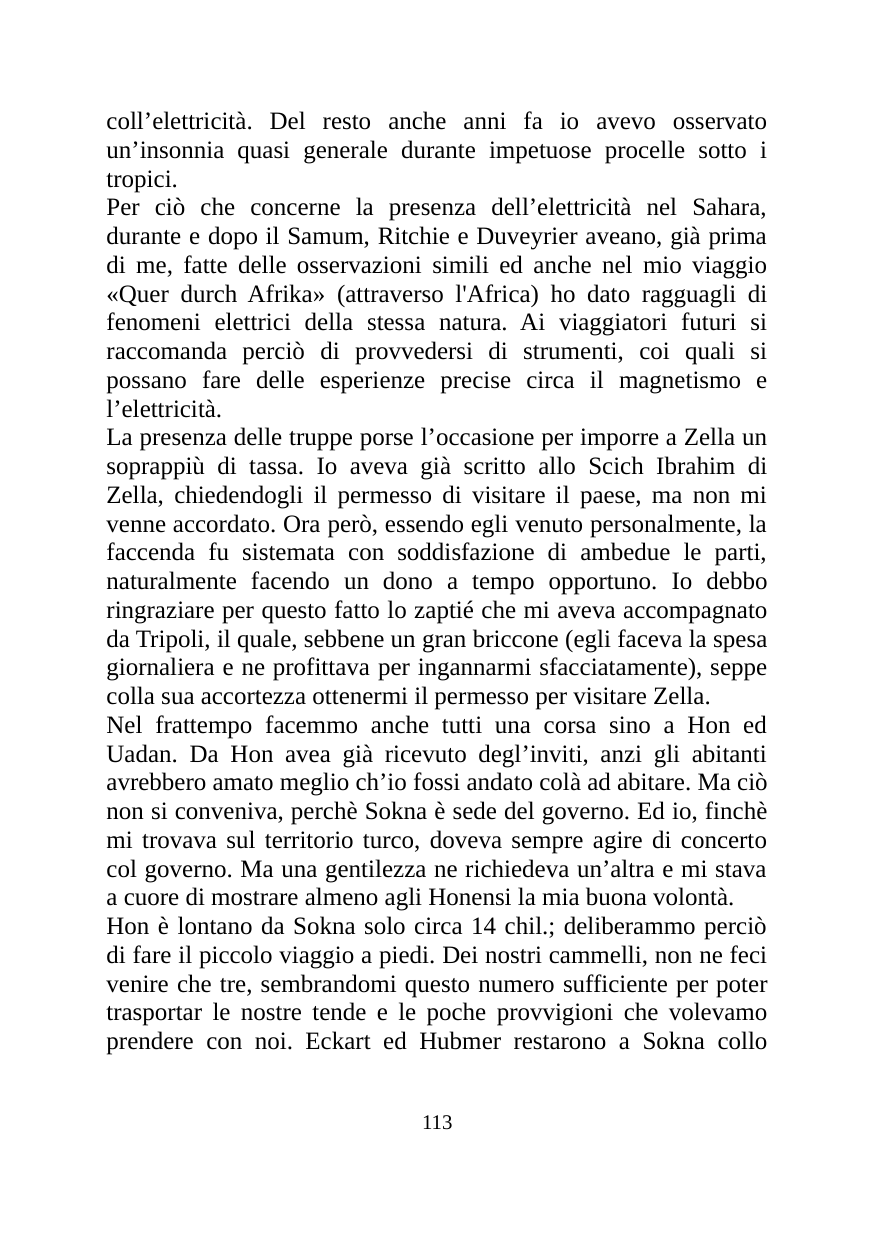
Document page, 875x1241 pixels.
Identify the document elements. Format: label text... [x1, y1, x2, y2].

text Nel frattempo facemmo anche tutti una corsa sino a Hon ed Uadan. Da Hon avea già ricevuto degl’inviti, anzi gli abitanti avrebbero amato meglio ch’io fossi andato colà ad abitare. Ma ciò non si conveniva, perchè Sokna è sede del governo. Ed io, finchè mi trovava sul territorio turco, doveva sempre agire di concerto col governo. Ma una gentilezza ne richiedeva un’altra e mi stava a cuore di mostrare almeno agli Honensi la mia buona volontà. [106, 710, 768, 911]
text coll’elettricità. Del resto anche anni fa io avevo osservato un’insonnia quasi generale durante impetuose procelle sotto i tropici. [106, 106, 768, 192]
text Per ciò che concerne la presenza dell’elettricità nel Sahara, durante e dopo il Samum, Ritchie e Duveyrier aveano, già prima di me, fatte delle osservazioni simili ed anche nel mio viaggio «Quer durch Afrika» (attraverso l'Africa) ho dato ragguagli di fenomeni elettrici della stessa natura. Ai viaggiatori futuri si raccomanda perciò di provvedersi di strumenti, coi quali si possano fare delle esperienze precise circa il magnetismo e l’elettricità. [106, 192, 768, 422]
text La presenza delle truppe porse l’occasione per imporre a Zella un soprappiù di tassa. Io aveva già scritto allo Scich Ibrahim di Zella, chiedendogli il permesso di visitare il paese, ma non mi venne accordato. Ora però, essendo egli venuto personalmente, la faccenda fu sistemata con soddisfazione di ambedue le parti, naturalmente facendo un dono a tempo opportuno. Io debbo ringraziare per questo fatto lo zaptié che mi aveva accompagnato da Tripoli, il quale, sebbene un gran briccone (egli faceva la spesa giornaliera e ne profittava per ingannarmi sfacciatamente), seppe colla sua accortezza ottenermi il permesso per visitare Zella. [106, 422, 768, 710]
text Hon è lontano da Sokna solo circa 14 chil.; deliberammo perciò di fare il piccolo viaggio a piedi. Dei nostri cammelli, non ne feci venire che tre, sembrandomi questo numero sufficiente per poter trasportar le nostre tende e le poche provvigioni che volevamo prendere con noi. Eckart ed Hubmer restarono a Sokna collo [106, 911, 768, 1055]
